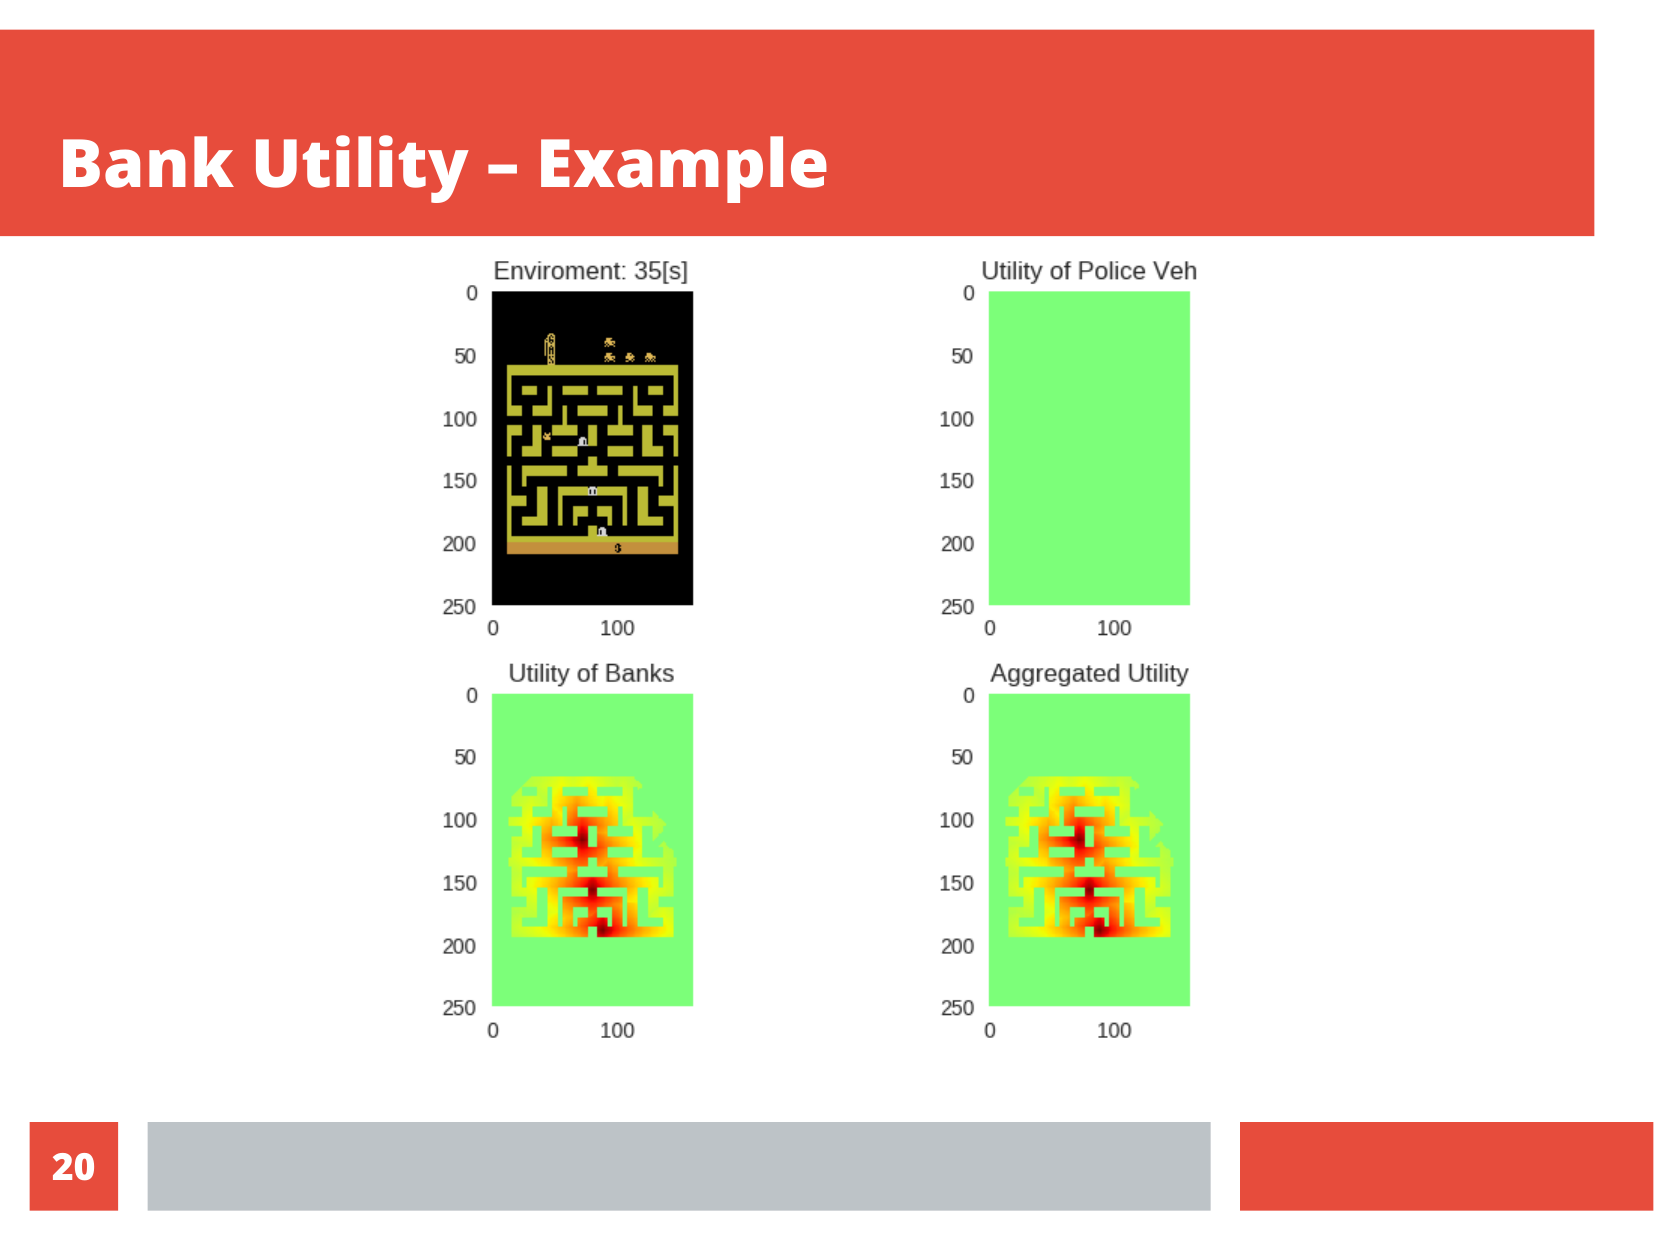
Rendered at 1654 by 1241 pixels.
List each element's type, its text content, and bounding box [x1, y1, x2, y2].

title Bank Utility – Example [59, 59, 1595, 207]
picture [240, 239, 1441, 1065]
